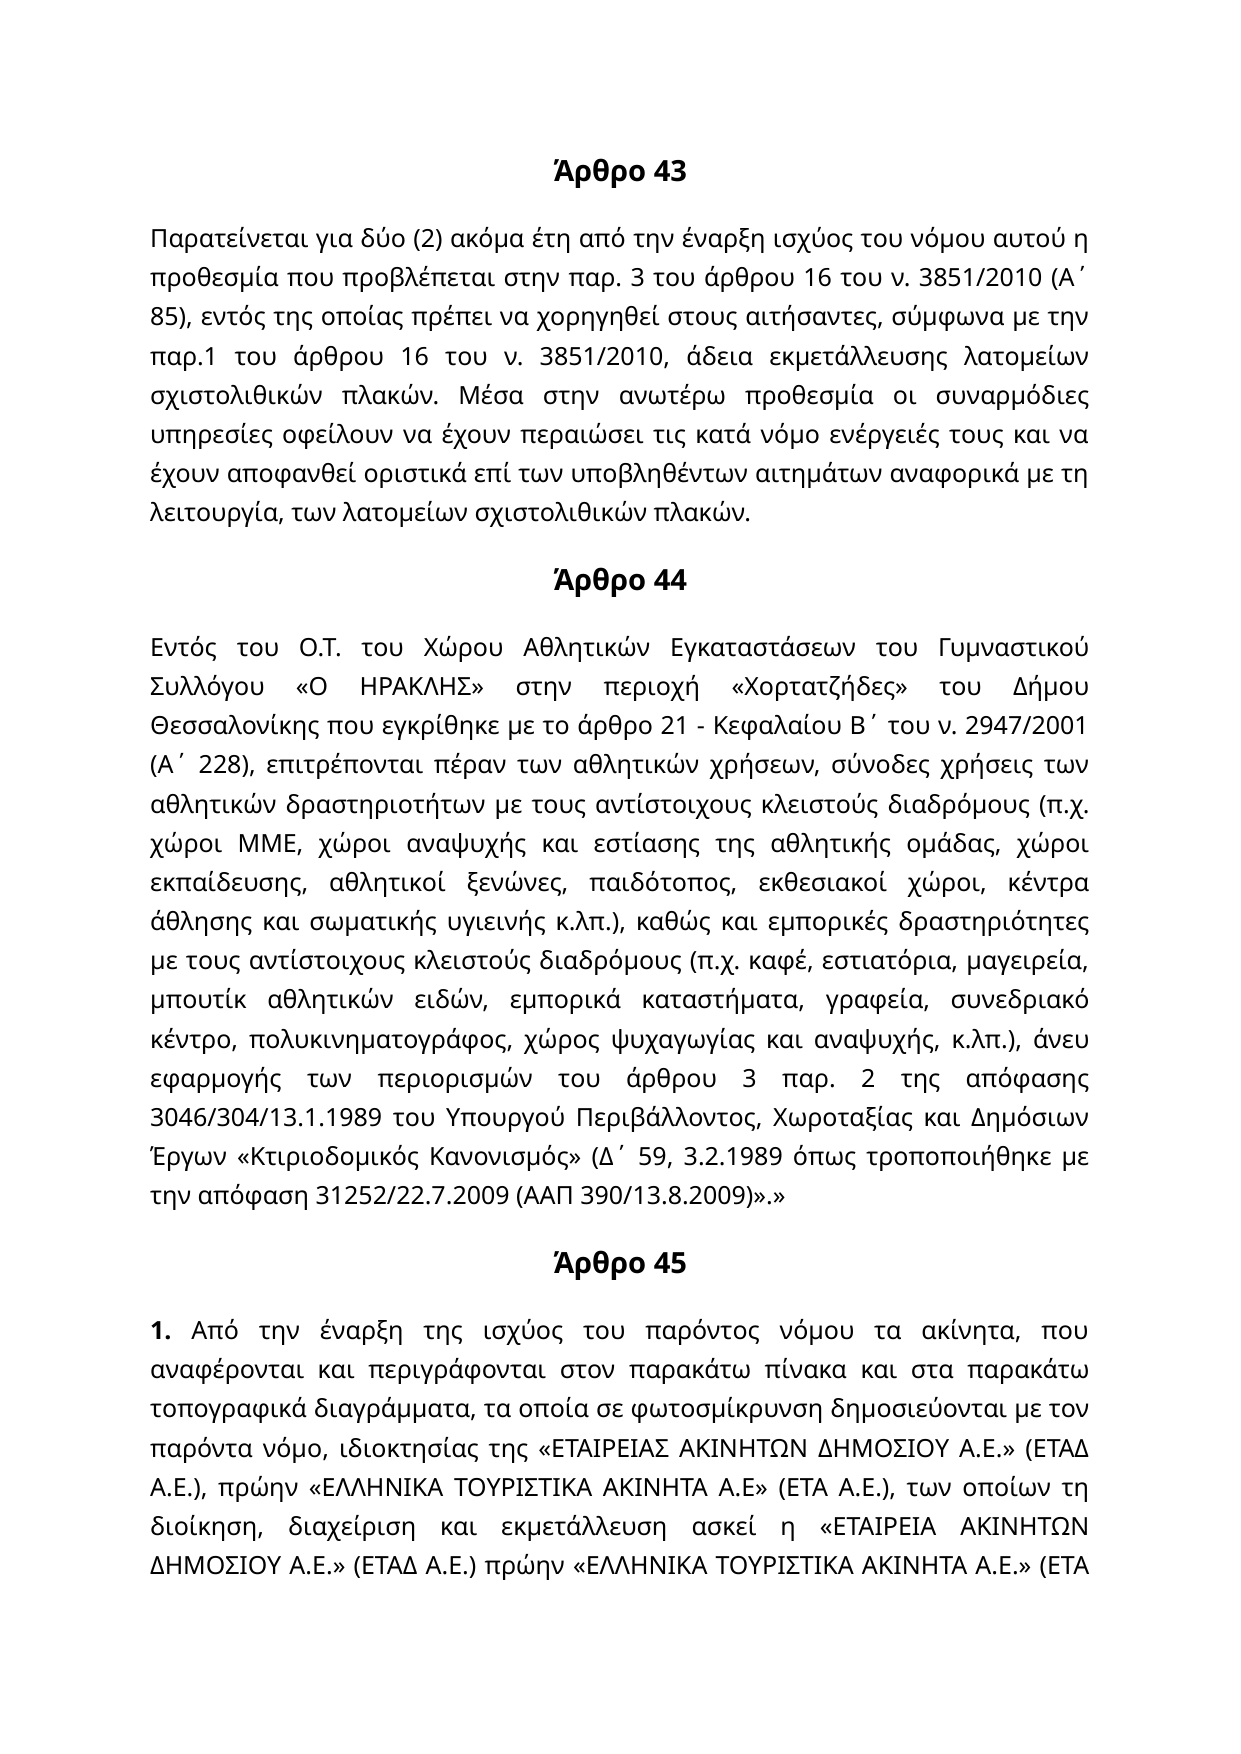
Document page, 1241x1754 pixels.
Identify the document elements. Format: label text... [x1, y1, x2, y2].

subtitle Άρθρο 44 [150, 559, 1090, 599]
subtitle Άρθρο 45 [150, 1242, 1090, 1282]
text Εντός του Ο.Τ. του Χώρου Αθλητικών Εγκαταστάσεων του Γυμναστικού Συλλόγου «Ο ΗΡΑΚΛΗΣ» στην περιοχή «Χορτατζήδες» του Δήμου Θεσσαλονίκης που εγκρίθηκε με το άρθρο 21 - Κεφαλαίου Β΄ του ν. 2947/2001 (Α΄ 228), επιτρέπονται πέραν των αθλητικών χρήσεων, σύνοδες χρήσεις των αθλητικών δραστηριοτήτων με τους αντίστοιχους κλειστούς διαδρόμους (π.χ. χώροι ΜΜΕ, χώροι αναψυχής και εστίασης της αθλητικής ομάδας, χώροι εκπαίδευσης, αθλητικοί ξενώνες, παιδότοπος, εκθεσιακοί χώροι, κέντρα άθλησης και σωματικής υγιεινής κ.λπ.), καθώς και εμπορικές δραστηριότητες με τους αντίστοιχους κλειστούς διαδρόμους (π.χ. καφέ, εστιατόρια, μαγειρεία, μπουτίκ αθλητικών ειδών, εμπορικά καταστήματα, γραφεία, συνεδριακό κέντρο, πολυκινηματογράφος, χώρος ψυχαγωγίας και αναψυχής, κ.λπ.), άνευ εφαρμογής των περιορισμών του άρθρου 3 παρ. 2 της απόφασης 3046/304/13.1.1989 του Υπουργού Περιβάλλοντος, Χωροταξίας και Δημόσιων Έργων «Κτιριοδομικός Κανονισμός» (Δ΄ 59, 3.2.1989 όπως τροποποιήθηκε με την απόφαση 31252/22.7.2009 (ΑΑΠ 390/13.8.2009)».» [150, 629, 1090, 1212]
text 1. Από την έναρξη της ισχύος του παρόντος νόμου τα ακίνητα, που αναφέρονται και περιγράφονται στον παρακάτω πίνακα και στα παρακάτω τοπογραφικά διαγράμματα, τα οποία σε φωτοσμίκρυνση δημοσιεύονται με τον παρόντα νόμο, ιδιοκτησίας της «ΕΤΑΙΡΕΙΑΣ ΑΚΙΝΗΤΩΝ ΔΗΜΟΣΙΟΥ Α.Ε.» (ΕΤΑΔ Α.Ε.), πρώην «ΕΛΛΗΝΙΚΑ ΤΟΥΡΙΣΤΙΚΑ ΑΚΙΝΗΤΑ Α.Ε» (ETA Α.Ε.), των οποίων τη διοίκηση, διαχείριση και εκμετάλλευση ασκεί η «ΕΤΑΙΡΕΙΑ ΑΚΙΝΗΤΩΝ ΔΗΜΟΣΙΟΥ Α.Ε.» (ΕΤΑΔ Α.Ε.) πρώην «ΕΛΛΗΝΙΚΑ ΤΟΥΡΙΣΤΙΚΑ ΑΚΙΝΗΤΑ Α.Ε.» (ETA [150, 1313, 1090, 1582]
subtitle Άρθρο 43 [150, 150, 1090, 190]
text Παρατείνεται για δύο (2) ακόμα έτη από την έναρξη ισχύος του νόμου αυτού η προθεσμία που προβλέπεται στην παρ. 3 του άρθρου 16 του ν. 3851/2010 (Α΄ 85), εντός της οποίας πρέπει να χορηγηθεί στους αιτήσαντες, σύμφωνα με την παρ.1 του άρθρου 16 του ν. 3851/2010, άδεια εκμετάλλευσης λατομείων σχιστολιθικών πλακών. Μέσα στην ανωτέρω προθεσμία οι συναρμόδιες υπηρεσίες οφείλουν να έχουν περαιώσει τις κατά νόμο ενέργειές τους και να έχουν αποφανθεί οριστικά επί των υποβληθέντων αιτημάτων αναφορικά με τη λειτουργία, των λατομείων σχιστολιθικών πλακών. [150, 221, 1090, 529]
